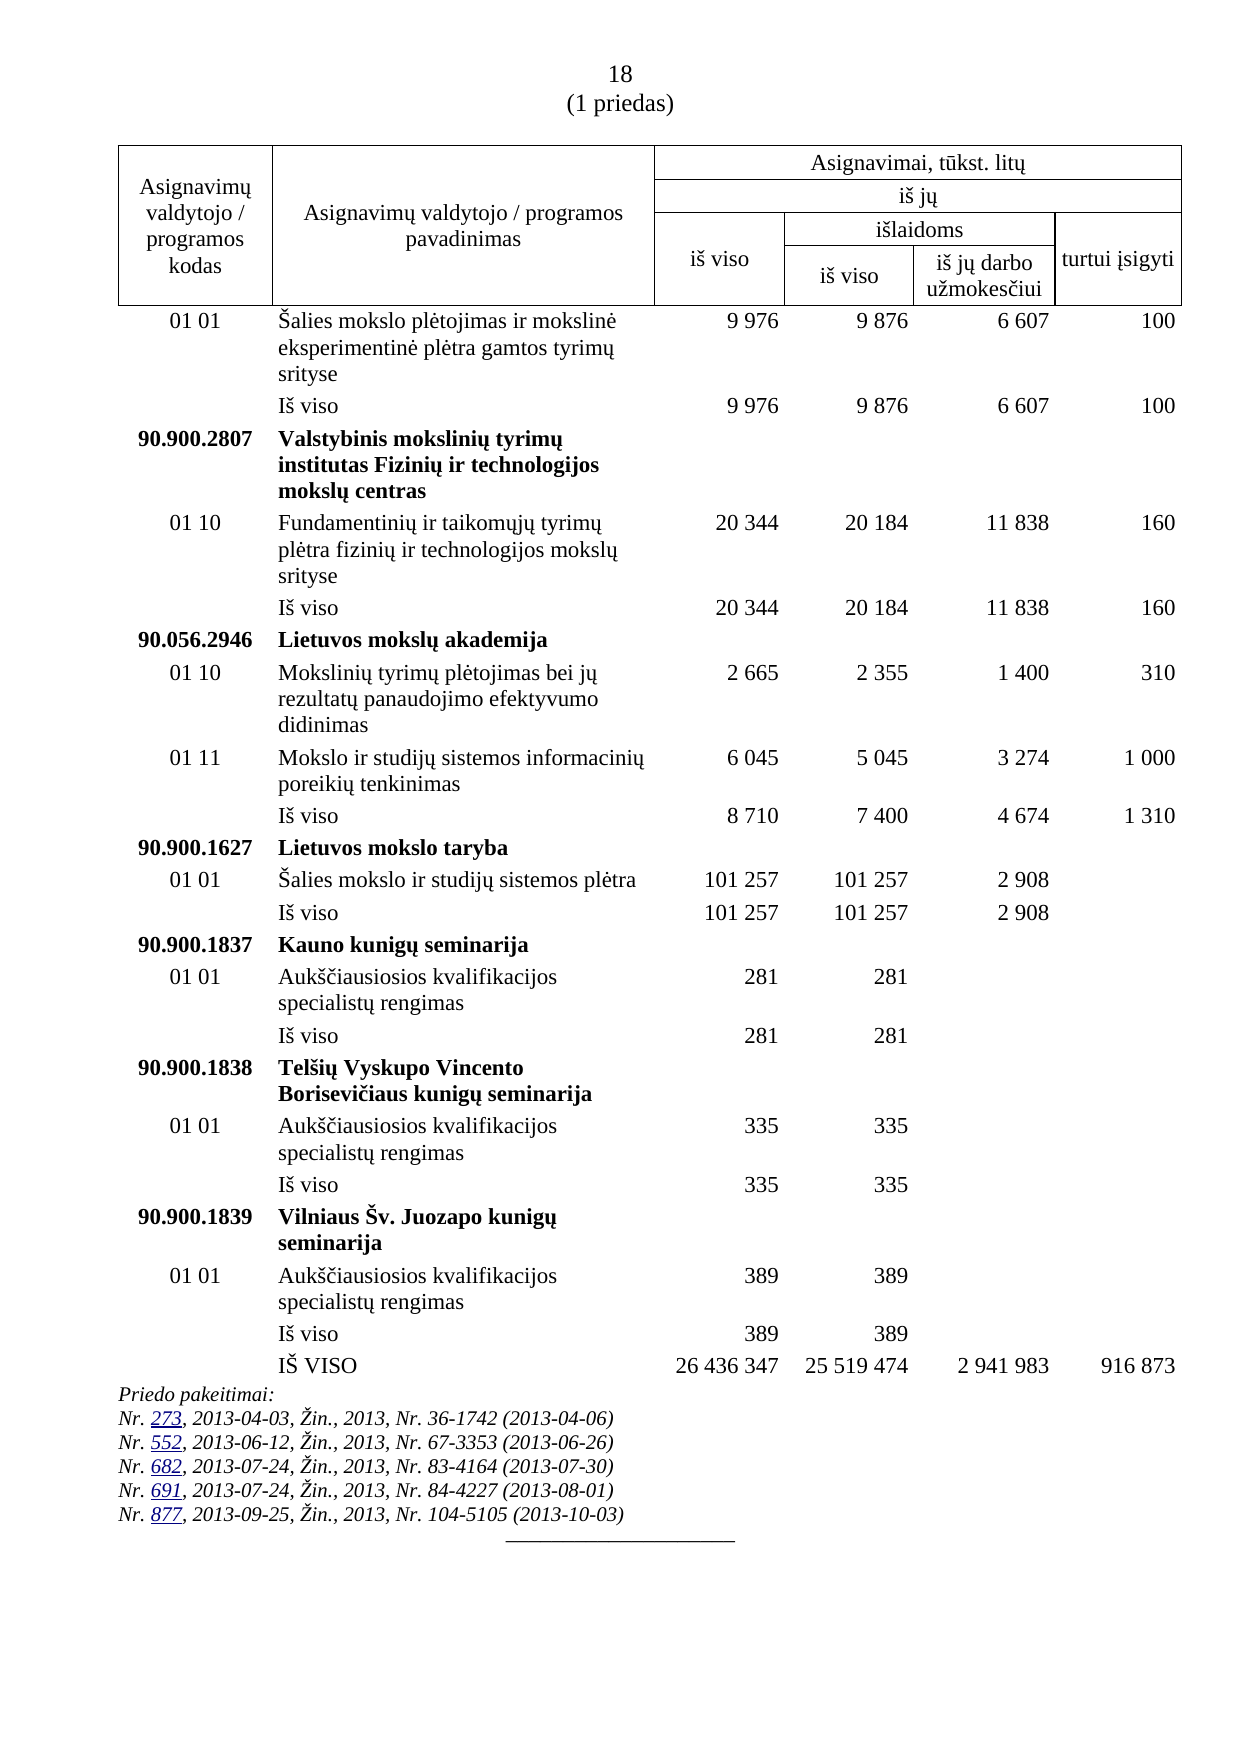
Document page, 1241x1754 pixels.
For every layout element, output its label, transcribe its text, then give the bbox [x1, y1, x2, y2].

table_cell iš jų darbo užmokesčiui [914, 246, 1054, 304]
table_cell [118, 1168, 272, 1200]
table_cell [1055, 1019, 1181, 1051]
text Nr. 273, 2013-04-03, Žin., 2013, Nr. 36-1742 (2013-04-06) [118, 1406, 1122, 1430]
table_cell 20 344 [655, 507, 784, 591]
table_cell Aukščiausiosios kvalifikacijos specialistų rengimas [272, 1259, 655, 1317]
table_cell 3 274 [914, 741, 1055, 799]
table_cell 1 400 [914, 656, 1055, 741]
table_cell Aukščiausiosios kvalifikacijos specialistų rengimas [272, 960, 655, 1019]
table_cell [914, 1200, 1055, 1259]
table_cell [118, 1350, 272, 1382]
table_cell 90.056.2946 [118, 624, 272, 656]
table_cell [118, 1019, 272, 1051]
table_cell 8 710 [655, 799, 784, 831]
text Nr. 682, 2013-07-24, Žin., 2013, Nr. 83-4164 (2013-07-30) [118, 1454, 1122, 1478]
table_cell 26 436 347 [655, 1350, 784, 1382]
table_cell 01 01 [118, 1110, 272, 1168]
table_cell [1055, 1200, 1181, 1259]
table_cell [1055, 864, 1181, 896]
table_cell [655, 1051, 784, 1109]
table_cell 20 184 [784, 507, 914, 591]
table_cell 160 [1055, 591, 1181, 624]
table_cell Telšių Vyskupo Vincento Borisevičiaus kunigų seminarija [272, 1051, 655, 1109]
table_cell Kauno kunigų seminarija [272, 928, 655, 960]
table_cell [655, 831, 784, 864]
table_cell išlaidoms [785, 213, 1054, 245]
table_header Asignavimų valdytojo / programos kodas [119, 146, 272, 304]
table_cell 90.900.1627 [118, 831, 272, 864]
table_cell 01 01 [118, 864, 272, 896]
table_cell 90.900.1839 [118, 1200, 272, 1259]
table_cell 1 310 [1055, 799, 1181, 831]
table_cell [784, 422, 914, 507]
table_cell [784, 928, 914, 960]
table_cell 01 01 [118, 960, 272, 1019]
text Priedo pakeitimai: [118, 1382, 1122, 1406]
table_cell [914, 1019, 1055, 1051]
table_cell 6 045 [655, 741, 784, 799]
table_cell [914, 1110, 1055, 1168]
table_cell Mokslinių tyrimų plėtojimas bei jų rezultatų panaudojimo efektyvumo didinimas [272, 656, 655, 741]
table_cell [1055, 624, 1181, 656]
table_cell [784, 1051, 914, 1109]
table_cell [1055, 960, 1181, 1019]
table_cell [655, 928, 784, 960]
table_cell [914, 422, 1055, 507]
table_cell 5 045 [784, 741, 914, 799]
table_cell 100 [1055, 390, 1181, 422]
table_cell 9 876 [784, 306, 914, 389]
table_cell 101 257 [784, 896, 914, 928]
table_cell [784, 624, 914, 656]
text Nr. 552, 2013-06-12, Žin., 2013, Nr. 67-3353 (2013-06-26) [118, 1430, 1122, 1454]
table_cell 01 10 [118, 656, 272, 741]
table_cell [914, 928, 1055, 960]
table_cell 01 01 [118, 306, 272, 389]
table_cell Vilniaus Šv. Juozapo kunigų seminarija [272, 1200, 655, 1259]
table_cell [914, 1168, 1055, 1200]
table_cell 916 873 [1055, 1350, 1181, 1382]
table_cell Fundamentinių ir taikomųjų tyrimų plėtra fizinių ir technologijos mokslų srityse [272, 507, 655, 591]
table_cell 6 607 [914, 390, 1055, 422]
text Nr. 877, 2013-09-25, Žin., 2013, Nr. 104-5105 (2013-10-03) [118, 1502, 1122, 1526]
table_cell Iš viso [272, 1317, 655, 1349]
table_cell [1055, 1110, 1181, 1168]
table_header Asignavimų valdytojo / programos pavadinimas [273, 146, 654, 304]
table_cell 281 [655, 960, 784, 1019]
table_cell [655, 1200, 784, 1259]
table_cell [914, 1259, 1055, 1317]
table_cell 9 976 [655, 390, 784, 422]
table_cell 101 257 [655, 896, 784, 928]
table_cell [784, 1200, 914, 1259]
table_cell Lietuvos mokslų akademija [272, 624, 655, 656]
table_cell 1 000 [1055, 741, 1181, 799]
table_cell 20 184 [784, 591, 914, 624]
table_cell Valstybinis mokslinių tyrimų institutas Fizinių ir technologijos mokslų centras [272, 422, 655, 507]
table_cell Šalies mokslo ir studijų sistemos plėtra [272, 864, 655, 896]
table_cell [1055, 896, 1181, 928]
table_cell turtui įsigyti [1056, 213, 1181, 304]
table_cell 389 [655, 1259, 784, 1317]
table_cell [914, 624, 1055, 656]
table_cell 101 257 [784, 864, 914, 896]
table_cell 2 908 [914, 864, 1055, 896]
table_cell 9 876 [784, 390, 914, 422]
table_cell [1055, 1051, 1181, 1109]
table_cell IŠ VISO [272, 1350, 655, 1382]
table_cell 4 674 [914, 799, 1055, 831]
table_cell [1055, 422, 1181, 507]
table_cell 281 [655, 1019, 784, 1051]
table_cell iš viso [655, 213, 784, 304]
table_cell 01 11 [118, 741, 272, 799]
table_cell Aukščiausiosios kvalifikacijos specialistų rengimas [272, 1110, 655, 1168]
table_cell Iš viso [272, 1168, 655, 1200]
table_cell 90.900.1837 [118, 928, 272, 960]
table_cell 335 [784, 1168, 914, 1200]
table_cell Lietuvos mokslo taryba [272, 831, 655, 864]
table_cell 2 908 [914, 896, 1055, 928]
table_cell 9 976 [655, 306, 784, 389]
table_cell 11 838 [914, 507, 1055, 591]
table_cell Iš viso [272, 799, 655, 831]
table_cell [118, 896, 272, 928]
table_cell 335 [655, 1168, 784, 1200]
table_cell 01 01 [118, 1259, 272, 1317]
table_cell 11 838 [914, 591, 1055, 624]
table_cell 310 [1055, 656, 1181, 741]
text –––––––––––––––––––– [118, 1526, 1122, 1552]
table_cell 2 941 983 [914, 1350, 1055, 1382]
table_cell 389 [784, 1259, 914, 1317]
table_cell 90.900.1838 [118, 1051, 272, 1109]
table_cell 160 [1055, 507, 1181, 591]
table_cell 281 [784, 1019, 914, 1051]
table_cell Iš viso [272, 591, 655, 624]
table_cell 25 519 474 [784, 1350, 914, 1382]
table_cell [1055, 1317, 1181, 1349]
table_cell [914, 1317, 1055, 1349]
table_cell 2 355 [784, 656, 914, 741]
table_cell 6 607 [914, 306, 1055, 389]
table_cell [118, 799, 272, 831]
table_cell Šalies mokslo plėtojimas ir mokslinė eksperimentinė plėtra gamtos tyrimų srityse [272, 306, 655, 389]
table_header Asignavimai, tūkst. litų [655, 146, 1181, 178]
table_cell [118, 1317, 272, 1349]
table_cell 389 [784, 1317, 914, 1349]
text Nr. 691, 2013-07-24, Žin., 2013, Nr. 84-4227 (2013-08-01) [118, 1478, 1122, 1502]
table_cell [655, 624, 784, 656]
table_cell iš viso [785, 246, 913, 304]
table_cell 100 [1055, 306, 1181, 389]
table_cell 01 10 [118, 507, 272, 591]
table_cell 90.900.2807 [118, 422, 272, 507]
table_cell [118, 390, 272, 422]
table_cell 20 344 [655, 591, 784, 624]
table_cell [1055, 831, 1181, 864]
table_cell iš jų [655, 180, 1181, 212]
table_cell [914, 960, 1055, 1019]
table_cell Iš viso [272, 896, 655, 928]
table_cell Mokslo ir studijų sistemos informacinių poreikių tenkinimas [272, 741, 655, 799]
table_cell 7 400 [784, 799, 914, 831]
table_cell [1055, 1259, 1181, 1317]
table_cell [784, 831, 914, 864]
table_cell 281 [784, 960, 914, 1019]
table_cell 335 [655, 1110, 784, 1168]
table_cell Iš viso [272, 1019, 655, 1051]
table_cell 101 257 [655, 864, 784, 896]
table_cell [1055, 928, 1181, 960]
table_cell [914, 1051, 1055, 1109]
table_cell 389 [655, 1317, 784, 1349]
table_cell [914, 831, 1055, 864]
table_cell 335 [784, 1110, 914, 1168]
table_cell [118, 591, 272, 624]
table_cell [655, 422, 784, 507]
table_cell [1055, 1168, 1181, 1200]
table_cell Iš viso [272, 390, 655, 422]
table_cell 2 665 [655, 656, 784, 741]
